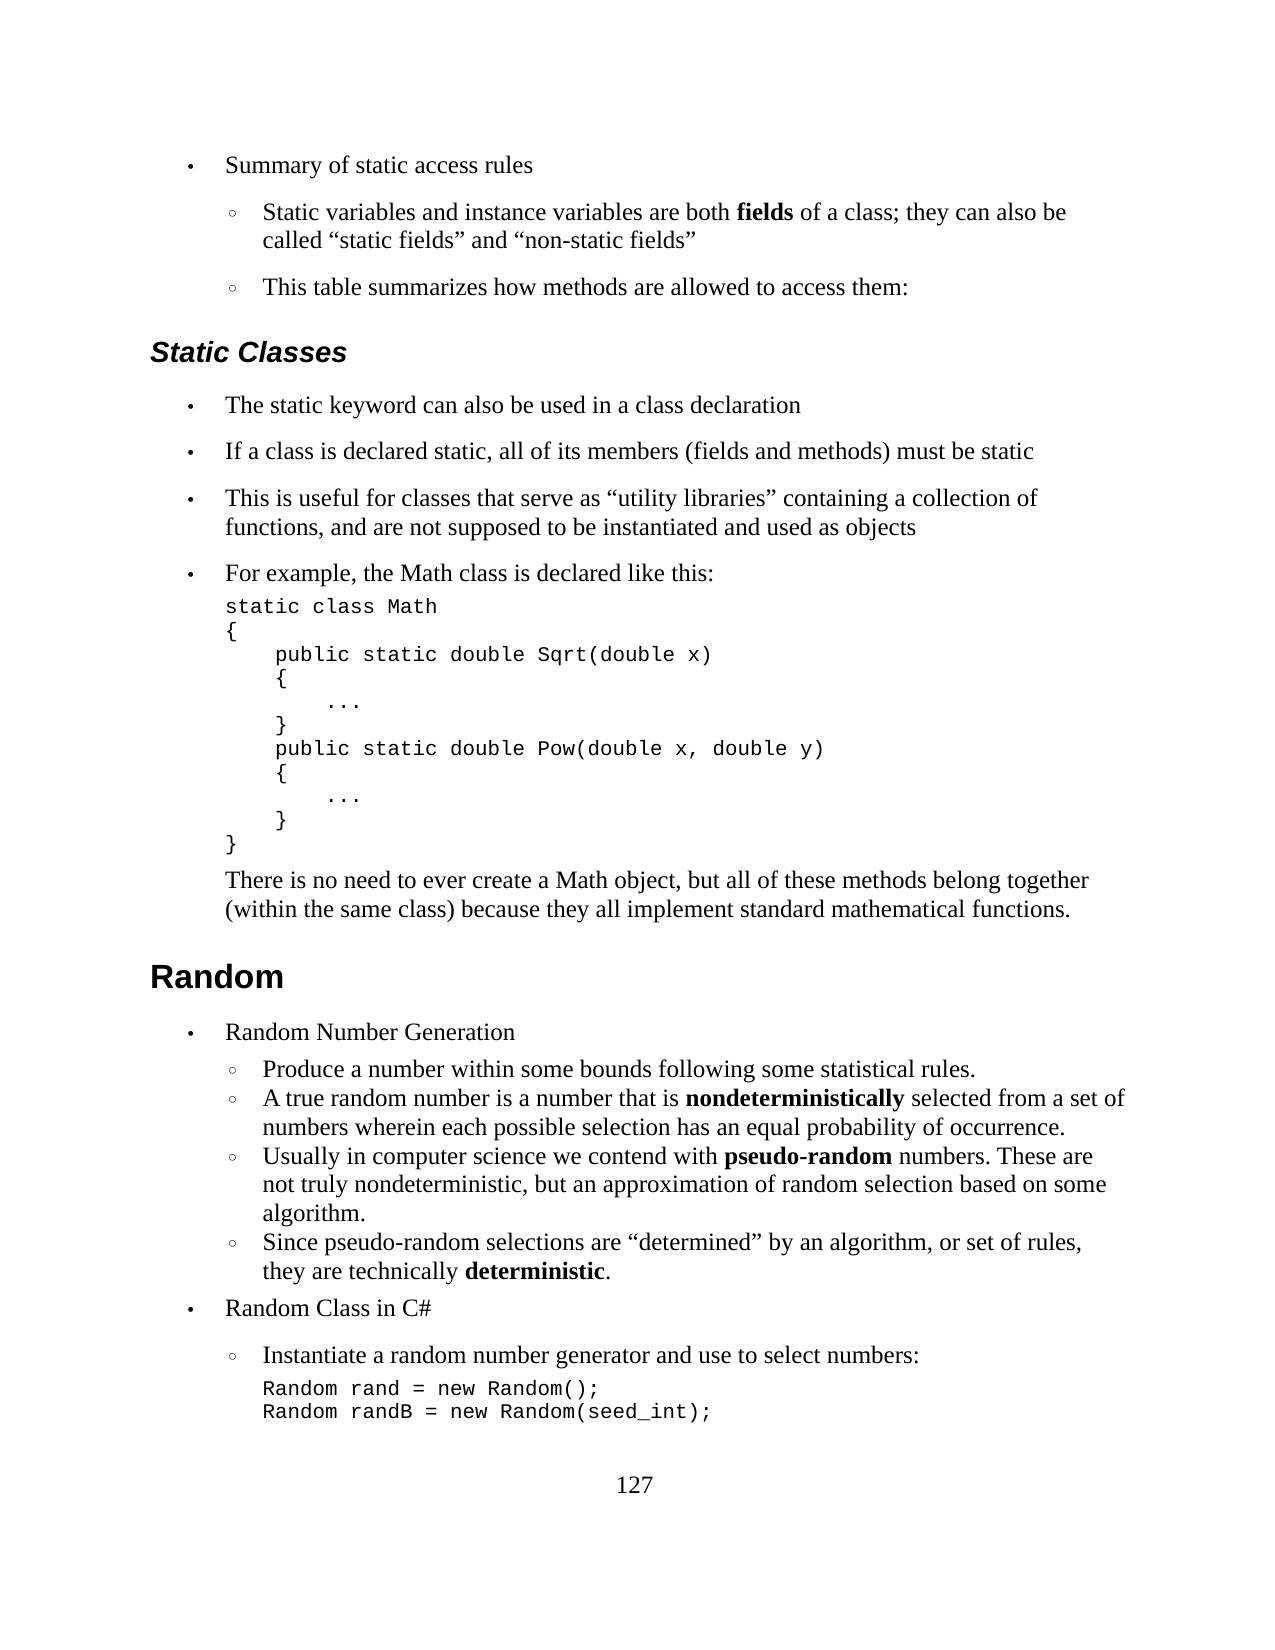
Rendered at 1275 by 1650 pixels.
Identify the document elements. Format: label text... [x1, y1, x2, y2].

list Instantiate a random number generator and use to select numbers: [225, 1340, 1125, 1369]
list Usually in computer science we contend with pseudo-random numbers. These are not truly nondeterministic, but an approximation of random selection based on some algorithm. [225, 1141, 1125, 1227]
list Produce a number within some bounds following some statistical rules. [225, 1054, 1125, 1083]
list { [187, 620, 1125, 643]
list static class Math [187, 596, 1125, 620]
list } [187, 809, 1125, 833]
list } [187, 833, 1125, 856]
list For example, the Math class is declared like this: [187, 558, 1125, 587]
list Random Class in C# [187, 1293, 1125, 1322]
list { [187, 762, 1125, 785]
list ... [187, 785, 1125, 809]
subtitle Static Classes [150, 335, 1125, 368]
list { [187, 667, 1125, 691]
list Static variables and instance variables are both fields of a class; they can also be called “static fields” and “non-static fields” [225, 197, 1125, 254]
list Since pseudo-random selections are “determined” by an algorithm, or set of rules, they are technically deterministic. [225, 1227, 1125, 1284]
list public static double Pow(double x, double y) [187, 738, 1125, 762]
list Random randB = new Random(seed_int); [225, 1402, 1125, 1425]
list Summary of static access rules [187, 150, 1125, 179]
list If a class is declared static, all of its members (fields and methods) must be static [187, 436, 1125, 465]
list There is no need to ever create a Math object, but all of these methods belong together (within the same class) because they all implement standard mathematical functions. [187, 865, 1125, 923]
list } [187, 714, 1125, 738]
list ... [187, 691, 1125, 714]
list public static double Sqrt(double x) [187, 643, 1125, 667]
list The static keyword can also be used in a class declaration [187, 390, 1125, 418]
list This table summarizes how methods are allowed to access them: [225, 272, 1125, 301]
list A true random number is a number that is nondeterministically selected from a set of numbers wherein each possible selection has an equal probability of occurrence. [225, 1083, 1125, 1141]
list Random Number Generation [187, 1017, 1125, 1046]
subtitle Random [150, 957, 1125, 995]
list Random rand = new Random(); [225, 1378, 1125, 1402]
list This is useful for classes that serve as “utility libraries” containing a collection of functions, and are not supposed to be instantiated and used as objects [187, 483, 1125, 541]
